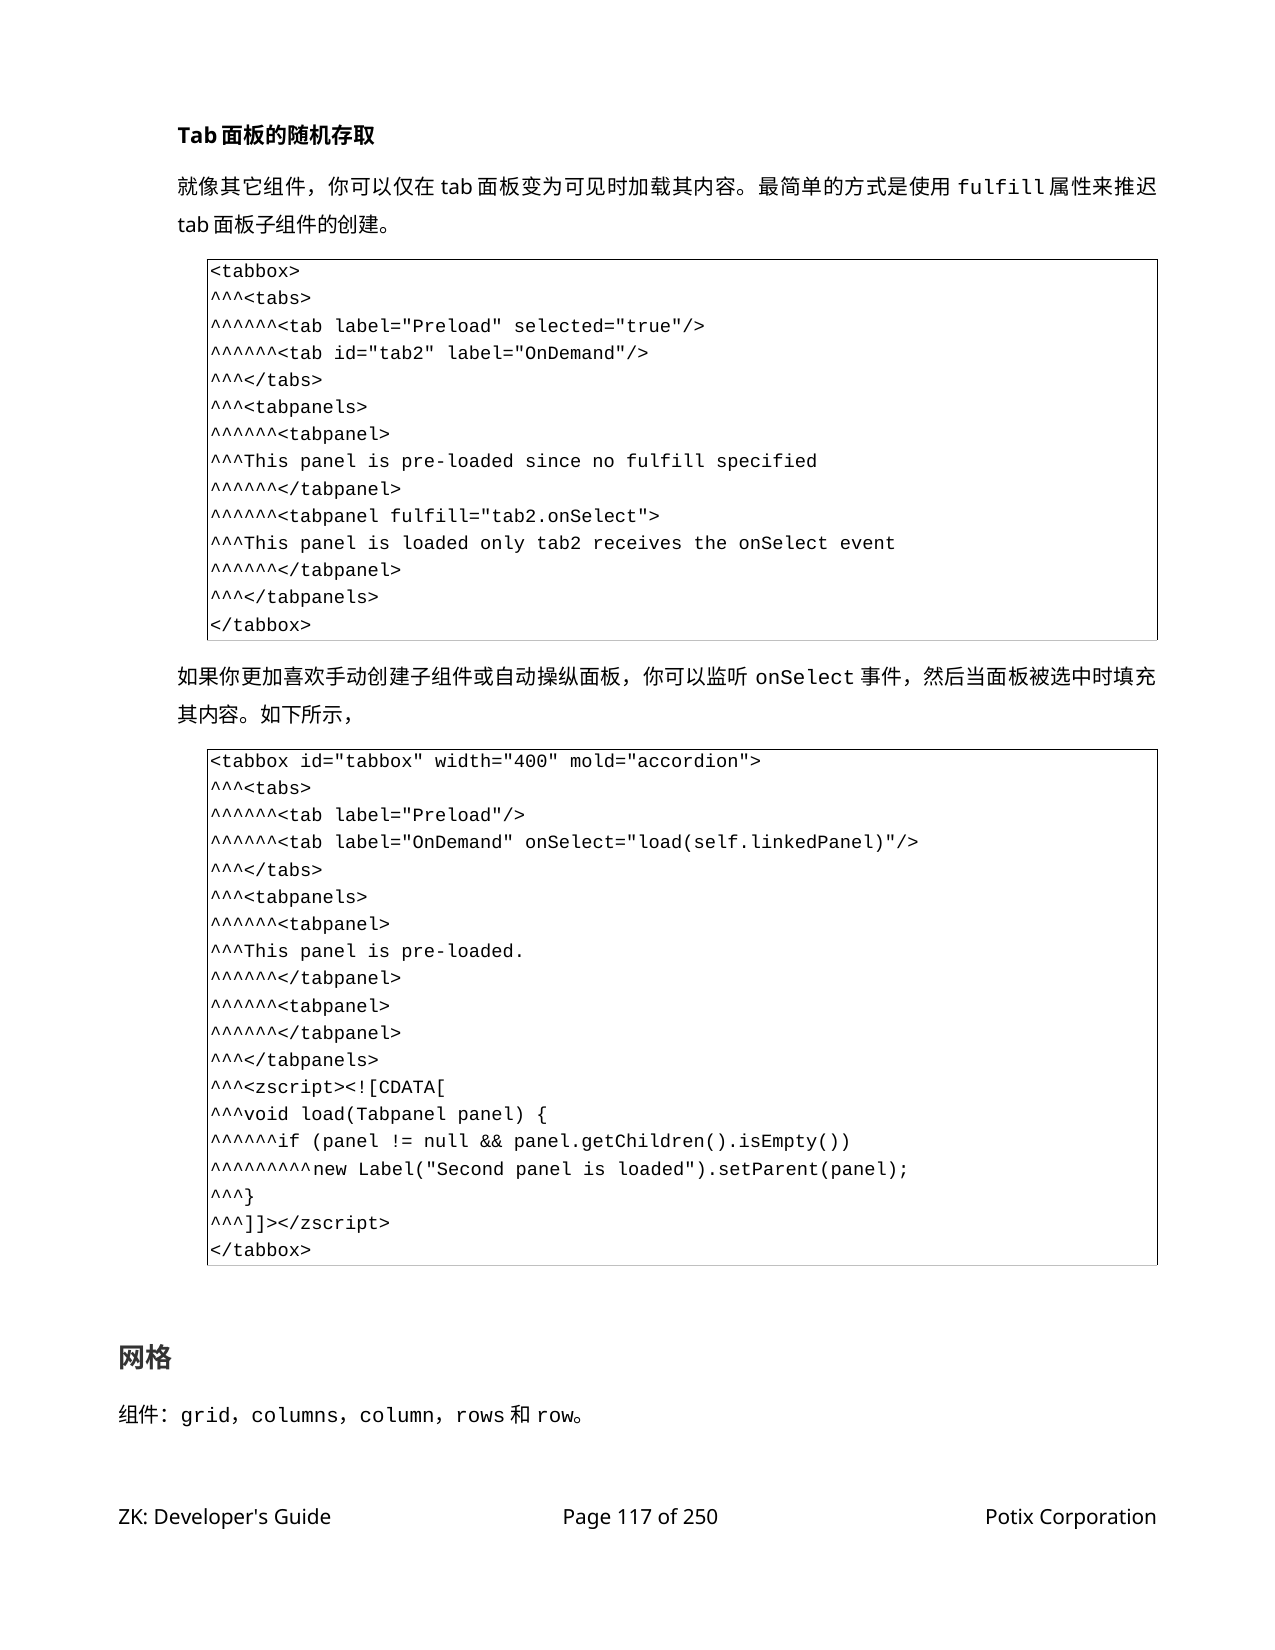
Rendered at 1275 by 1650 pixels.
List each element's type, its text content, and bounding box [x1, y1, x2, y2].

text ^^^^^^<tab id="tab2" label="OnDemand"/> [208, 341, 1157, 365]
text ^^^^^^if (panel != null && panel.getChildren().isEmpty()) [208, 1129, 1157, 1154]
text ^^^This panel is loaded only tab2 receives the onSelect event [208, 531, 1157, 555]
text ^^^<tabpanels> [208, 885, 1157, 909]
text 就像其它组件，你可以仅在tab面板变为可见时加载其内容。最简单的方式是使用fulfill属性来推迟tab面板子组件的创建。 [177, 171, 1157, 238]
text ^^^^^^^^^ new Label("Second panel is loaded").setParent(panel); [208, 1157, 1157, 1181]
text ^^^</tabpanels> [208, 585, 1157, 609]
text ^^^</tabs> [208, 368, 1157, 392]
text ^^^^^^<tabpanel> [208, 993, 1157, 1018]
text ^^^</tabs> [208, 857, 1157, 882]
text ^^^^^^<tab label="OnDemand" onSelect="load(self.linkedPanel)"/> [208, 830, 1157, 854]
text ^^^^^^<tabpanel> [208, 422, 1157, 446]
text ^^^</tabpanels> [208, 1048, 1157, 1072]
text ^^^<tabs> [208, 286, 1157, 311]
text </tabbox> [208, 1238, 1157, 1265]
text ^^^} [208, 1184, 1157, 1208]
text ^^^^^^</tabpanel> [208, 1021, 1157, 1045]
text ^^^^^^</tabpanel> [208, 558, 1157, 582]
text ^^^^^^</tabpanel> [208, 477, 1157, 501]
text 如果你更加喜欢手动创建子组件或自动操纵面板，你可以监听onSelect事件，然后当面板被选中时填充其内容。如下所示， [177, 660, 1157, 728]
text <tabbox id="tabbox" width="400" mold="accordion"> [208, 750, 1157, 773]
text ^^^<tabpanels> [208, 395, 1157, 419]
text ^^^void load(Tabpanel panel) { [208, 1102, 1157, 1126]
text ^^^This panel is pre-loaded. [208, 939, 1157, 963]
text ^^^^^^<tab label="Preload"/> [208, 803, 1157, 827]
text <tabbox> [208, 260, 1157, 283]
text ^^^^^^<tab label="Preload" selected="true"/> [208, 313, 1157, 338]
text ^^^^^^<tabpanel fulfill="tab2.onSelect"> [208, 504, 1157, 528]
subtitle 网格 [118, 1336, 1157, 1375]
text </tabbox> [208, 612, 1157, 640]
text ^^^<tabs> [208, 776, 1157, 800]
text ^^^]]></zscript> [208, 1211, 1157, 1235]
text ^^^<zscript><![CDATA[ [208, 1075, 1157, 1099]
text ^^^This panel is pre-loaded since no fulfill specified [208, 449, 1157, 474]
text ^^^^^^<tabpanel> [208, 912, 1157, 936]
text 组件：grid，columns，column，rows 和 row。 [118, 1399, 1157, 1429]
text ^^^^^^</tabpanel> [208, 966, 1157, 991]
subtitle Tab面板的随机存取 [177, 118, 1157, 150]
